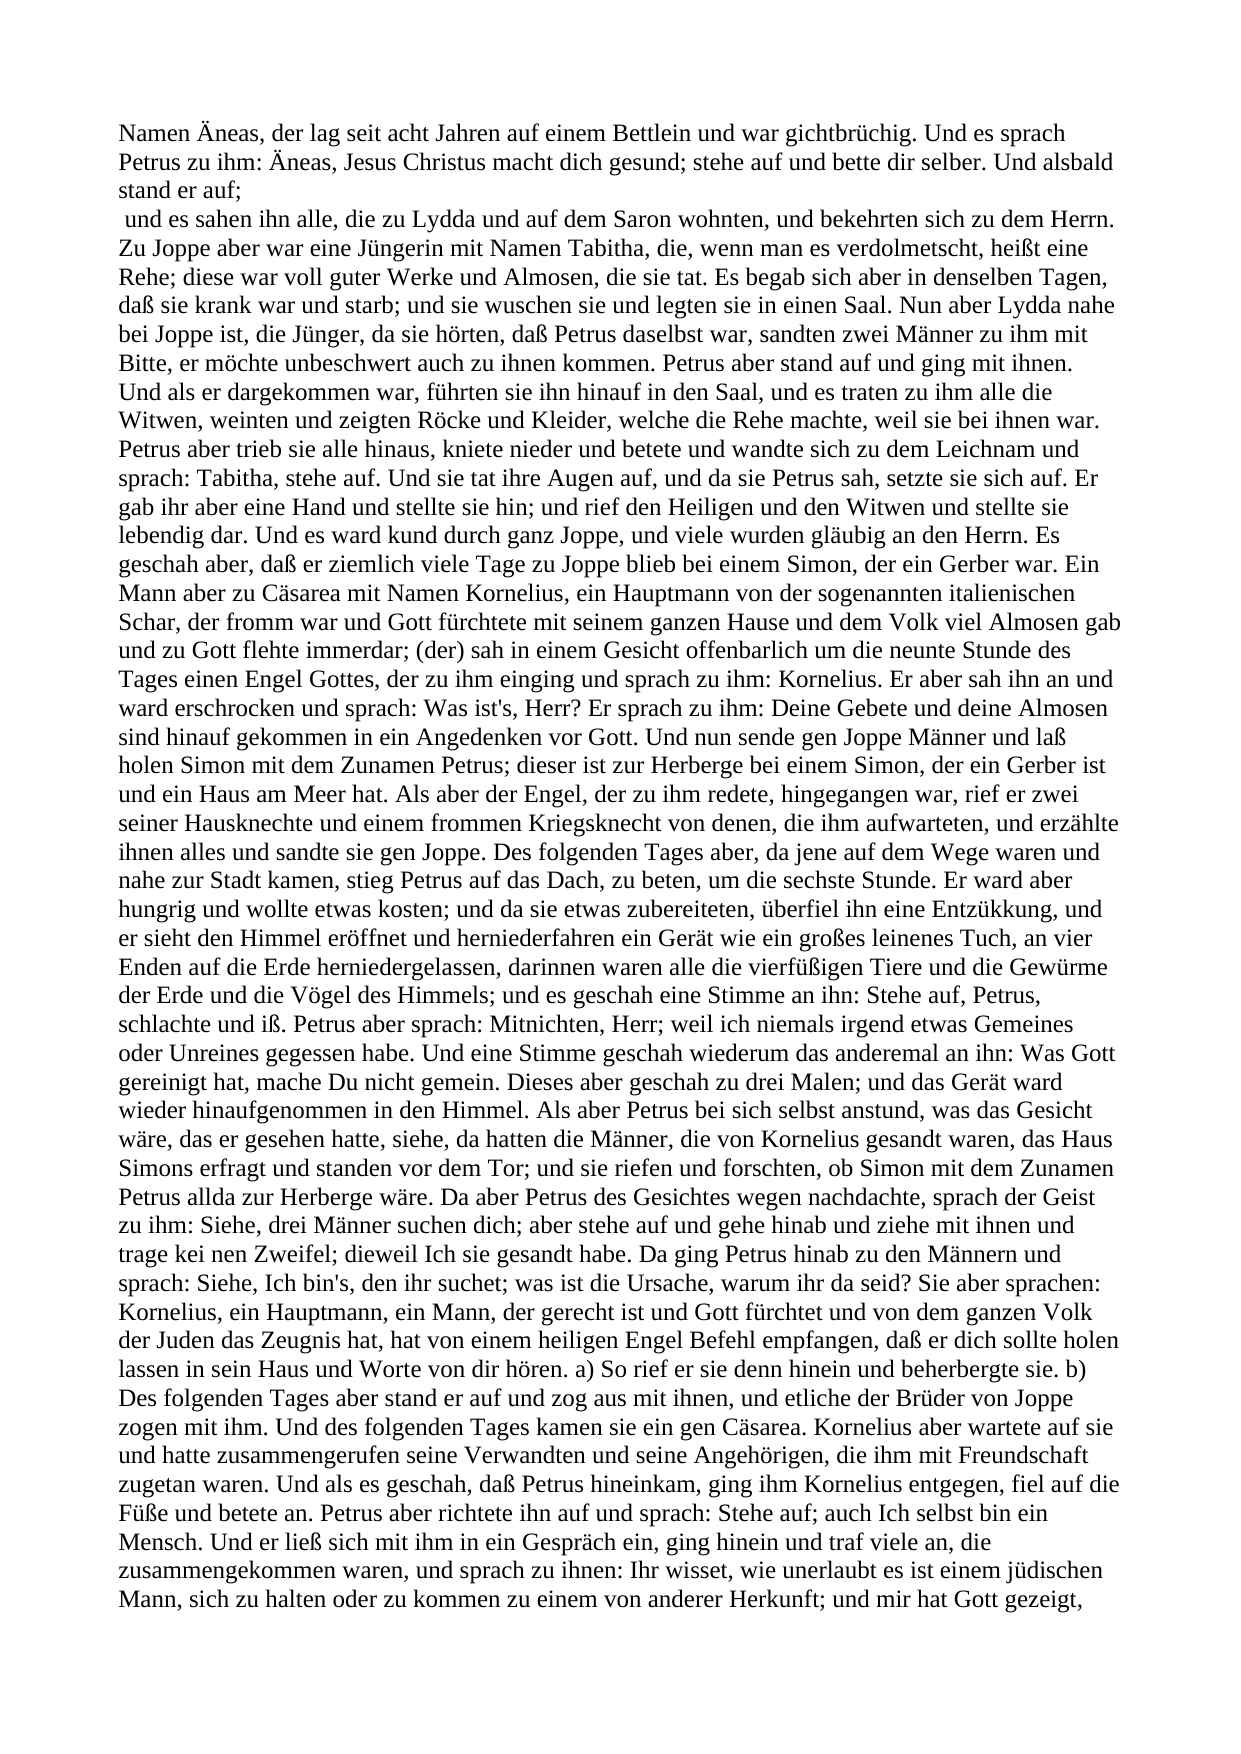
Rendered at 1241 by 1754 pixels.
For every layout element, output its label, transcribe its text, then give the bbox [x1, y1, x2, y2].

text Namen Äneas, der lag seit acht Jahren auf einem Bettlein und war gichtbrüchig. Und es sprach Petrus zu ihm: Äneas, Jesus Christus macht dich gesund; stehe auf und bette dir selber. Und alsbald stand er auf; [118, 118, 1122, 204]
text und es sahen ihn alle, die zu Lydda und auf dem Saron wohnten, und bekehrten sich zu dem Herrn. Zu Joppe aber war eine Jüngerin mit Namen Tabitha, die, wenn man es verdolmetscht, heißt eine Rehe; diese war voll guter Werke und Almosen, die sie tat. Es begab sich aber in denselben Tagen, daß sie krank war und starb; und sie wuschen sie und legten sie in einen Saal. Nun aber Lydda nahe bei Joppe ist, die Jünger, da sie hörten, daß Petrus daselbst war, sandten zwei Männer zu ihm mit Bitte, er möchte unbeschwert auch zu ihnen kommen. Petrus aber stand auf und ging mit ihnen. Und als er dargekommen war, führten sie ihn hinauf in den Saal, und es traten zu ihm alle die Witwen, weinten und zeigten Röcke und Kleider, welche die Rehe machte, weil sie bei ihnen war. Petrus aber trieb sie alle hinaus, kniete nieder und betete und wandte sich zu dem Leichnam und sprach: Tabitha, stehe auf. Und sie tat ihre Augen auf, und da sie Petrus sah, setzte sie sich auf. Er gab ihr aber eine Hand und stellte sie hin; und rief den Heiligen und den Witwen und stellte sie lebendig dar. Und es ward kund durch ganz Joppe, und viele wurden gläubig an den Herrn. Es geschah aber, daß er ziemlich viele Tage zu Joppe blieb bei einem Simon, der ein Gerber war. Ein Mann aber zu Cäsarea mit Namen Kornelius, ein Hauptmann von der sogenannten italienischen Schar, der fromm war und Gott fürchtete mit seinem ganzen Hause und dem Volk viel Almosen gab und zu Gott flehte immerdar; (der) sah in einem Gesicht offenbarlich um die neunte Stunde des Tages einen Engel Gottes, der zu ihm einging und sprach zu ihm: Kornelius. Er aber sah ihn an und ward erschrocken und sprach: Was ist's, Herr? Er sprach zu ihm: Deine Gebete und deine Almosen sind hinauf gekommen in ein Angedenken vor Gott. Und nun sende gen Joppe Männer und laß holen Simon mit dem Zunamen Petrus; dieser ist zur Herberge bei einem Simon, der ein Gerber ist und ein Haus am Meer hat. Als aber der Engel, der zu ihm redete, hingegangen war, rief er zwei seiner Hausknechte und einem frommen Kriegsknecht von denen, die ihm aufwarteten, und erzählte ihnen alles und sandte sie gen Joppe. Des folgenden Tages aber, da jene auf dem Wege waren und nahe zur Stadt kamen, stieg Petrus auf das Dach, zu beten, um die sechste Stunde. Er ward aber hungrig und wollte etwas kosten; und da sie etwas zubereiteten, überfiel ihn eine Entzükkung, und er sieht den Himmel eröffnet und herniederfahren ein Gerät wie ein großes leinenes Tuch, an vier Enden auf die Erde herniedergelassen, darinnen waren alle die vierfüßigen Tiere und die Gewürme der Erde und die Vögel des Himmels; und es geschah eine Stimme an ihn: Stehe auf, Petrus, schlachte und iß. Petrus aber sprach: Mitnichten, Herr; weil ich niemals irgend etwas Gemeines oder Unreines gegessen habe. Und eine Stimme geschah wiederum das anderemal an ihn: Was Gott gereinigt hat, mache Du nicht gemein. Dieses aber geschah zu drei Malen; und das Gerät ward wieder hinaufgenommen in den Himmel. Als aber Petrus bei sich selbst anstund, was das Gesicht wäre, das er gesehen hatte, siehe, da hatten die Männer, die von Kornelius gesandt waren, das Haus Simons erfragt und standen vor dem Tor; und sie riefen und forschten, ob Simon mit dem Zunamen Petrus allda zur Herberge wäre. Da aber Petrus des Gesichtes wegen nachdachte, sprach der Geist zu ihm: Siehe, drei Männer suchen dich; aber stehe auf und gehe hinab und ziehe mit ihnen und trage kei nen Zweifel; dieweil Ich sie gesandt habe. Da ging Petrus hinab zu den Männern und sprach: Siehe, Ich bin's, den ihr suchet; was ist die Ursache, warum ihr da seid? Sie aber sprachen: Kornelius, ein Hauptmann, ein Mann, der gerecht ist und Gott fürchtet und von dem ganzen Volk der Juden das Zeugnis hat, hat von einem heiligen Engel Befehl empfangen, daß er dich sollte holen lassen in sein Haus und Worte von dir hören. a) So rief er sie denn hinein und beherbergte sie. b) Des folgenden Tages aber stand er auf und zog aus mit ihnen, und etliche der Brüder von Joppe zogen mit ihm. Und des folgenden Tages kamen sie ein gen Cäsarea. Kornelius aber wartete auf sie und hatte zusammengerufen seine Verwandten und seine Angehörigen, die ihm mit Freundschaft zugetan waren. Und als es geschah, daß Petrus hineinkam, ging ihm Kornelius entgegen, fiel auf die Füße und betete an. Petrus aber richtete ihn auf und sprach: Stehe auf; auch Ich selbst bin ein Mensch. Und er ließ sich mit ihm in ein Gespräch ein, ging hinein und traf viele an, die zusammengekommen waren, und sprach zu ihnen: Ihr wisset, wie unerlaubt es ist einem jüdischen Mann, sich zu halten oder zu kommen zu einem von anderer Herkunft; und mir hat Gott gezeigt, [118, 204, 1122, 1613]
